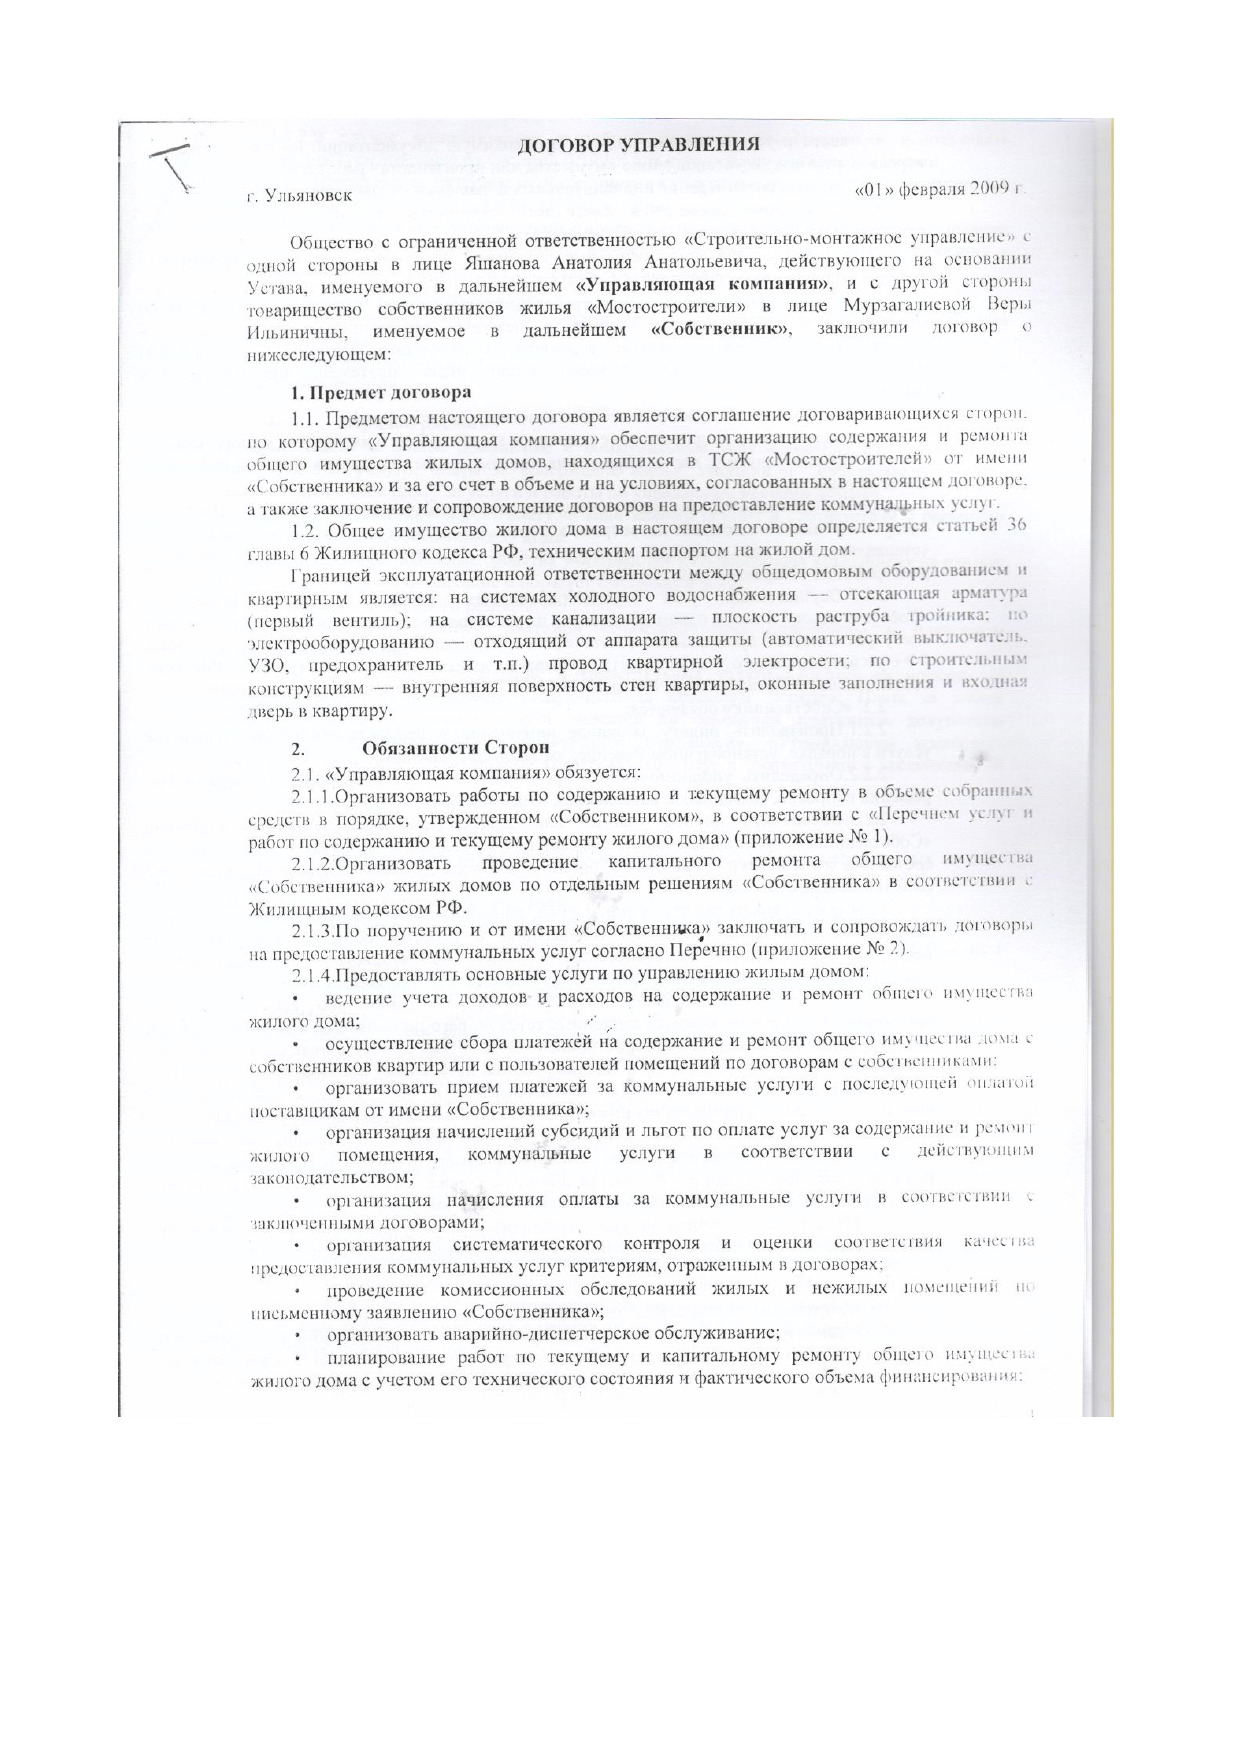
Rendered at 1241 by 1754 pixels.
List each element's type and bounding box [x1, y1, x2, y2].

picture [118, 118, 1123, 1417]
